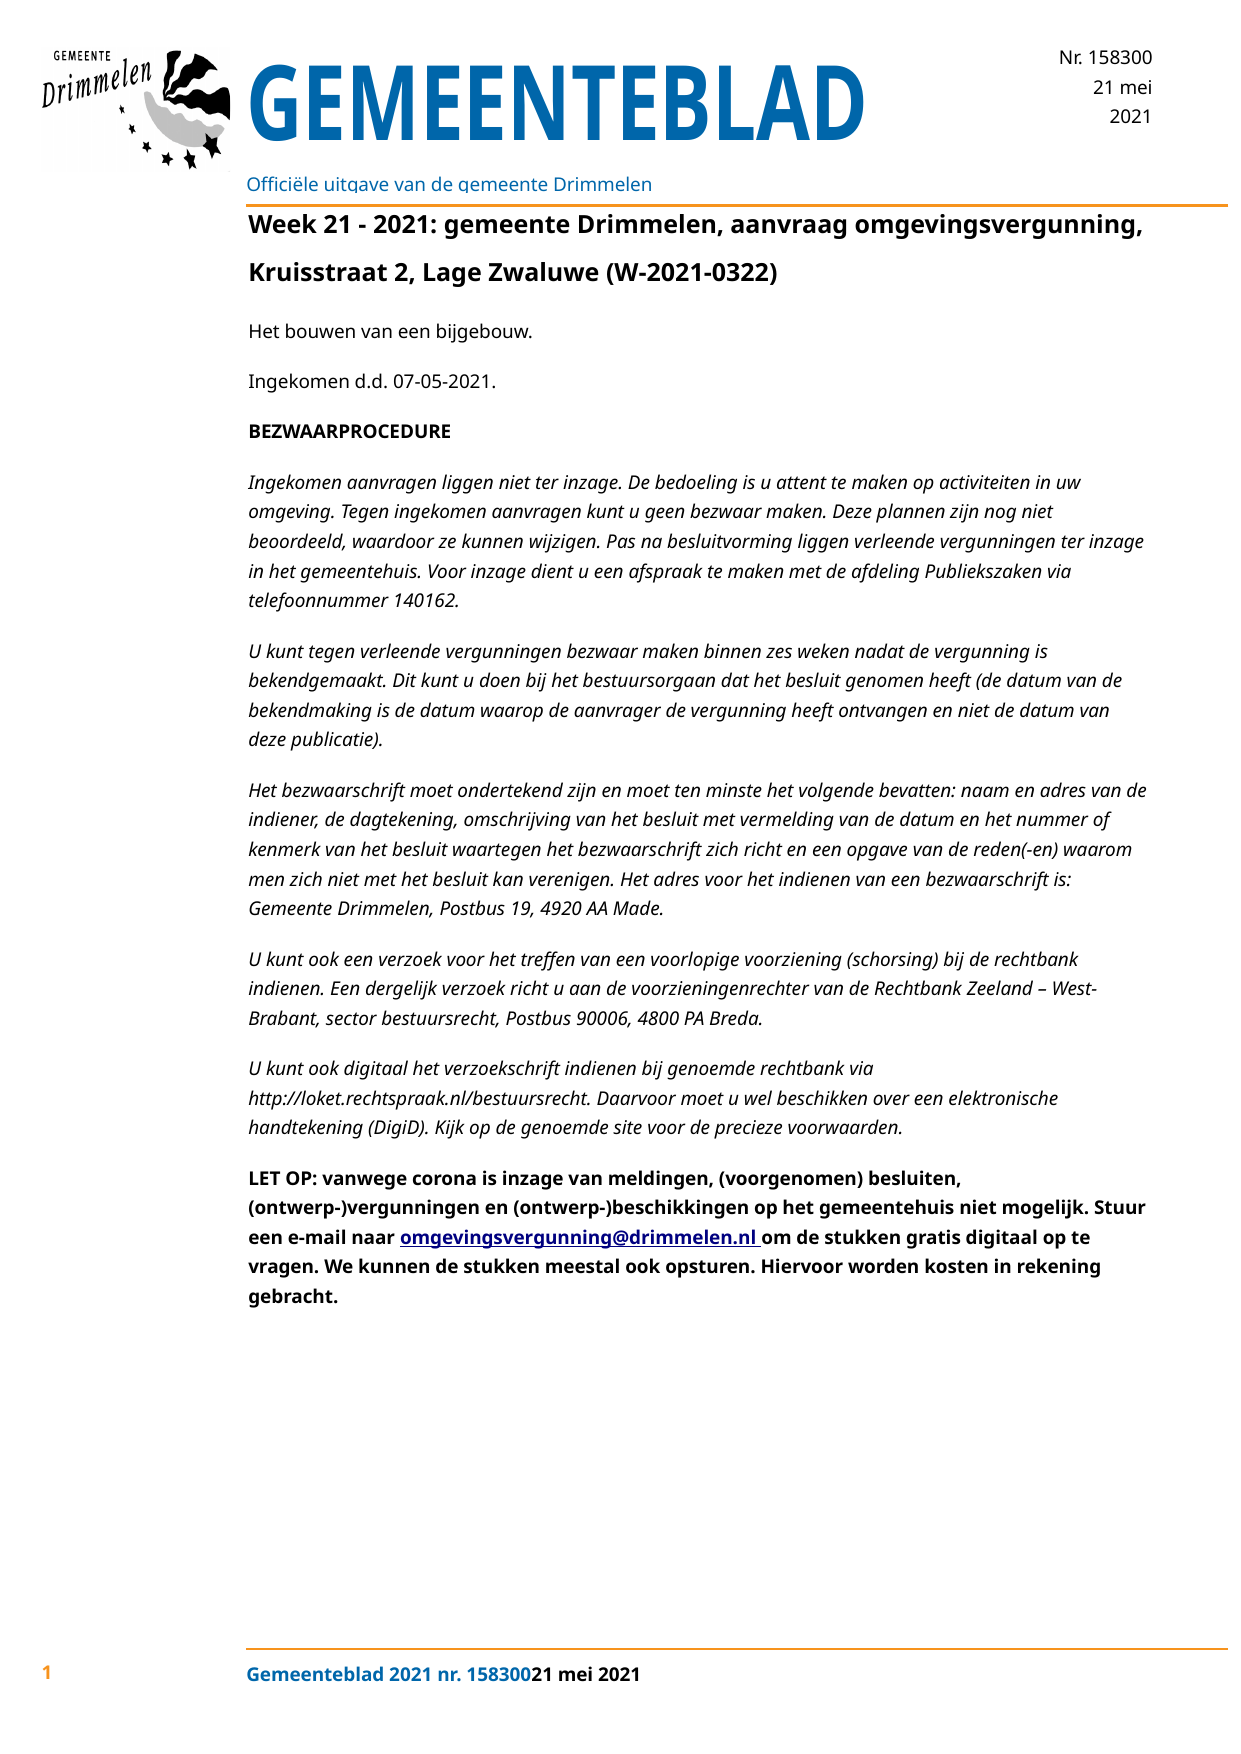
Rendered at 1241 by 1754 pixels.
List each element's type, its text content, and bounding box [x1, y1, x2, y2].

text LET OP: vanwege corona is inzage van meldingen, (voorgenomen) besluiten, (ontwerp-)vergunningen en (ontwerp-)beschikkingen op het gemeentehuis niet mogelijk. Stuur een e-mail naar omgevingsvergunning@drimmelen.nl om de stukken gratis digitaal op te vragen. We kunnen de stukken meestal ook opsturen. Hiervoor worden kosten in rekening gebracht. [248, 1165, 1152, 1309]
picture [41, 47, 231, 172]
text Het bouwen van een bijgebouw. [248, 318, 1152, 344]
text Het bezwaarschrift moet ondertekend zijn en moet ten minste het volgende bevatten: naam en adres van de indiener, de dagtekening, omschrijving van het besluit met vermelding van de datum en het nummer of kenmerk van het besluit waartegen het bezwaarschrift zich richt en een opgave van de reden(-en) waarom men zich niet met het besluit kan verenigen. Het adres voor het indienen van een bezwaarschrift is: Gemeente Drimmelen, Postbus 19, 4920 AA Made. [248, 777, 1152, 921]
text U kunt tegen verleende vergunningen bezwaar maken binnen zes weken nadat de vergunning is bekendgemaakt. Dit kunt u doen bij het bestuursorgaan dat het besluit genomen heeft (de datum van de bekendmaking is de datum waarop de aanvrager de vergunning heeft ontvangen en niet de datum van deze publicatie). [248, 638, 1152, 752]
text U kunt ook een verzoek voor het treffen van een voorlopige voorziening (schorsing) bij de rechtbank indienen. Een dergelijk verzoek richt u aan de voorzieningenrechter van de Rechtbank Zeeland – West-Brabant, sector bestuursrecht, Postbus 90006, 4800 PA Breda. [248, 946, 1152, 1031]
text BEZWAARPROCEDURE [248, 419, 1152, 444]
text U kunt ook digitaal het verzoekschrift indienen bij genoemde rechtbank via http://loket.rechtspraak.nl/bestuursrecht. Daarvoor moet u wel beschikken over een elektronische handtekening (DigiD). Kijk op de genoemde site voor de precieze voorwaarden. [248, 1055, 1152, 1140]
text Week 21 - 2021: gemeente Drimmelen, aanvraag omgevingsvergunning, Kruisstraat 2, Lage Zwaluwe (W-2021-0322) [248, 207, 1152, 288]
text Ingekomen aanvragen liggen niet ter inzage. De bedoeling is u attent te maken op activiteiten in uw omgeving. Tegen ingekomen aanvragen kunt u geen bezwaar maken. Deze plannen zijn nog niet beoordeeld, waardoor ze kunnen wijzigen. Pas na besluitvorming liggen verleende vergunningen ter inzage in het gemeentehuis. Voor inzage dient u een afspraak te maken met de afdeling Publiekszaken via telefoonnummer 140162. [248, 469, 1152, 613]
text Ingekomen d.d. 07-05-2021. [248, 368, 1152, 394]
